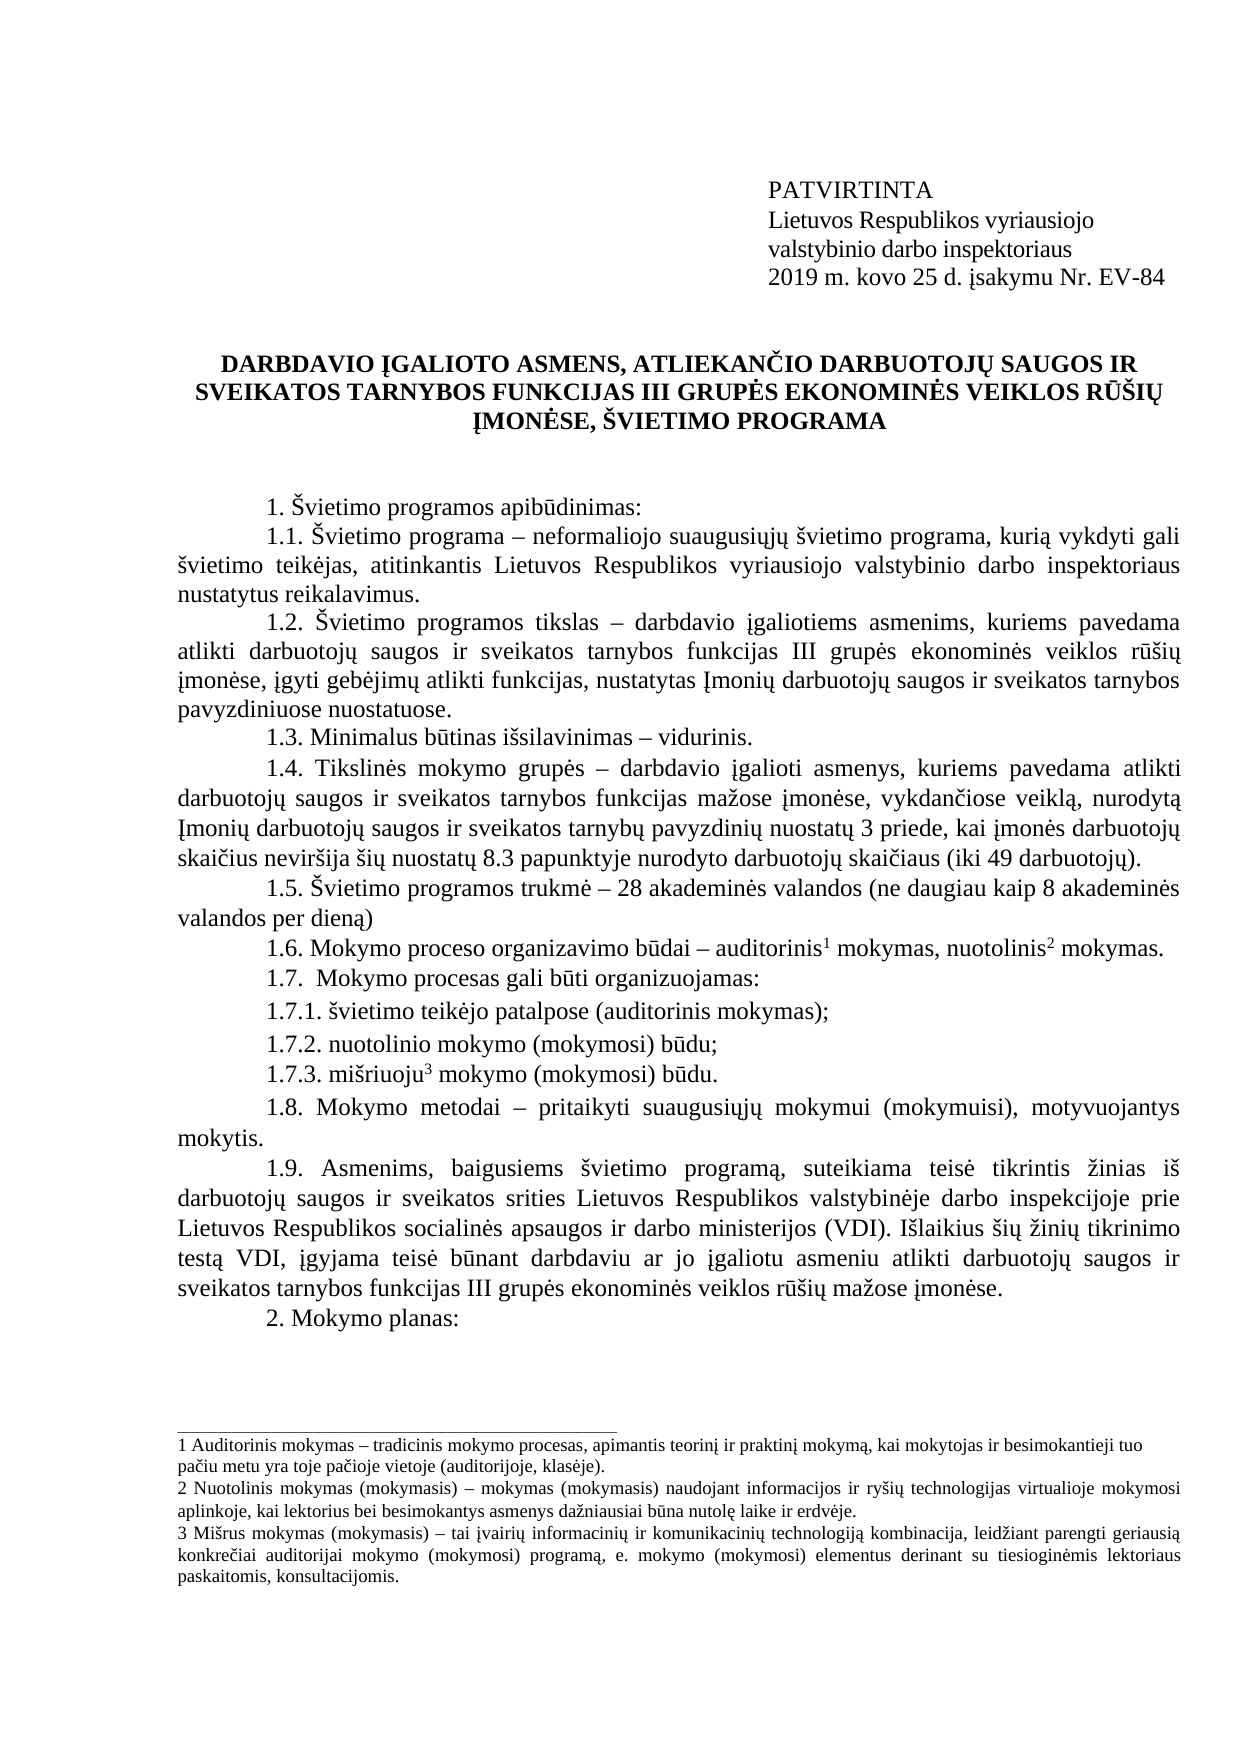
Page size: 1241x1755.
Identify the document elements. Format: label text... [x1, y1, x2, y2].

text 1.9. Asmenims, baigusiems švietimo programą, suteikiama teisė tikrintis žinias iš darbuotojų saugos ir sveikatos srities Lietuvos Respublikos valstybinėje darbo inspekcijoje prie Lietuvos Respublikos socialinės apsaugos ir darbo ministerijos (VDI). Išlaikius šių žinių tikrinimo testą VDI, įgyjama teisė būnant darbdaviu ar jo įgaliotu asmeniu atlikti darbuotojų saugos ir sveikatos tarnybos funkcijas III grupės ekonominės veiklos rūšių mažose įmonėse. [177, 1153, 1181, 1302]
text PATVIRTINTA [177, 175, 1181, 204]
text 2. Mokymo planas: [177, 1303, 1181, 1332]
text valstybinio darbo inspektoriaus [177, 234, 1181, 262]
text 1.4. Tikslinės mokymo grupės – darbdavio įgalioti asmenys, kuriems pavedama atlikti darbuotojų saugos ir sveikatos tarnybos funkcijas mažose įmonėse, vykdančiose veiklą, nurodytą Įmonių darbuotojų saugos ir sveikatos tarnybų pavyzdinių nuostatų 3 priede, kai įmonės darbuotojų skaičius neviršija šių nuostatų 8.3 papunktyje nurodyto darbuotojų skaičiaus (iki 49 darbuotojų). [177, 753, 1181, 872]
text 1.5. Švietimo programos trukmė – 28 akademinės valandos (ne daugiau kaip 8 akademinės valandos per dieną) [177, 873, 1181, 932]
text 1.3. Minimalus būtinas išsilavinimas – vidurinis. [177, 722, 1181, 751]
text 1.1. Švietimo programa – neformaliojo suaugusiųjų švietimo programa, kurią vykdyti gali švietimo teikėjas, atitinkantis Lietuvos Respublikos vyriausiojo valstybinio darbo inspektoriaus nustatytus reikalavimus. [177, 521, 1181, 607]
text 3 Mišrus mokymas (mokymasis) – tai įvairių informacinių ir komunikacinių technologiją kombinacija, leidžiant parengti geriausią konkrečiai auditorijai mokymo (mokymosi) programą, e. mokymo (mokymosi) elementus derinant su tiesioginėmis lektoriaus paskaitomis, konsultacijomis. [177, 1522, 1181, 1587]
text 1.7. Mokymo procesas gali būti organizuojamas: [177, 963, 1181, 992]
text 1.7.2. nuotolinio mokymo (mokymosi) būdu; [177, 1029, 1181, 1058]
text 1.7.1. švietimo teikėjo patalpose (auditorinis mokymas); [177, 996, 1181, 1025]
text 2 Nuotolinis mokymas (mokymasis) – mokymas (mokymasis) naudojant informacijos ir ryšių technologijas virtualioje mokymosi aplinkoje, kai lektorius bei besimokantys asmenys dažniausiai būna nutolę laike ir erdvėje. [177, 1477, 1181, 1521]
text 1 Auditorinis mokymas – tradicinis mokymo procesas, apimantis teorinį ir praktinį mokymą, kai mokytojas ir besimokantieji tuo pačiu metu yra toje pačioje vietoje (auditorijoje, klasėje). [177, 1434, 1181, 1477]
text 1.2. Švietimo programos tikslas – darbdavio įgaliotiems asmenims, kuriems pavedama atlikti darbuotojų saugos ir sveikatos tarnybos funkcijas III grupės ekonominės veiklos rūšių įmonėse, įgyti gebėjimų atlikti funkcijas, nustatytas Įmonių darbuotojų saugos ir sveikatos tarnybos pavyzdiniuose nuostatuose. [177, 607, 1181, 722]
text _________________________________________________________________ [177, 1418, 1181, 1434]
text 1. Švietimo programos apibūdinimas: [177, 492, 1181, 521]
text DARBDAVIO ĮGALIOTO ASMENS, ATLIEKANČIO DARBUOTOJŲ SAUGOS IR SVEIKATOS TARNYBOS FUNKCIJAS III GRUPĖS EKONOMINĖS VEIKLOS RŪŠIŲ ĮMONĖSE, ŠVIETIMO PROGRAMA [177, 349, 1181, 435]
text 1.6. Mokymo proceso organizavimo būdai – auditorinis1 mokymas, nuotolinis2 mokymas. [177, 933, 1181, 962]
text 1.8. Mokymo metodai – pritaikyti suaugusiųjų mokymui (mokymuisi), motyvuojantys mokytis. [177, 1092, 1181, 1151]
text 1.7.3. mišriuoju3 mokymo (mokymosi) būdu. [177, 1059, 1181, 1088]
text 2019 m. kovo 25 d. įsakymu Nr. EV-84 [177, 262, 1181, 291]
text Lietuvos Respublikos vyriausiojo [177, 205, 1181, 234]
